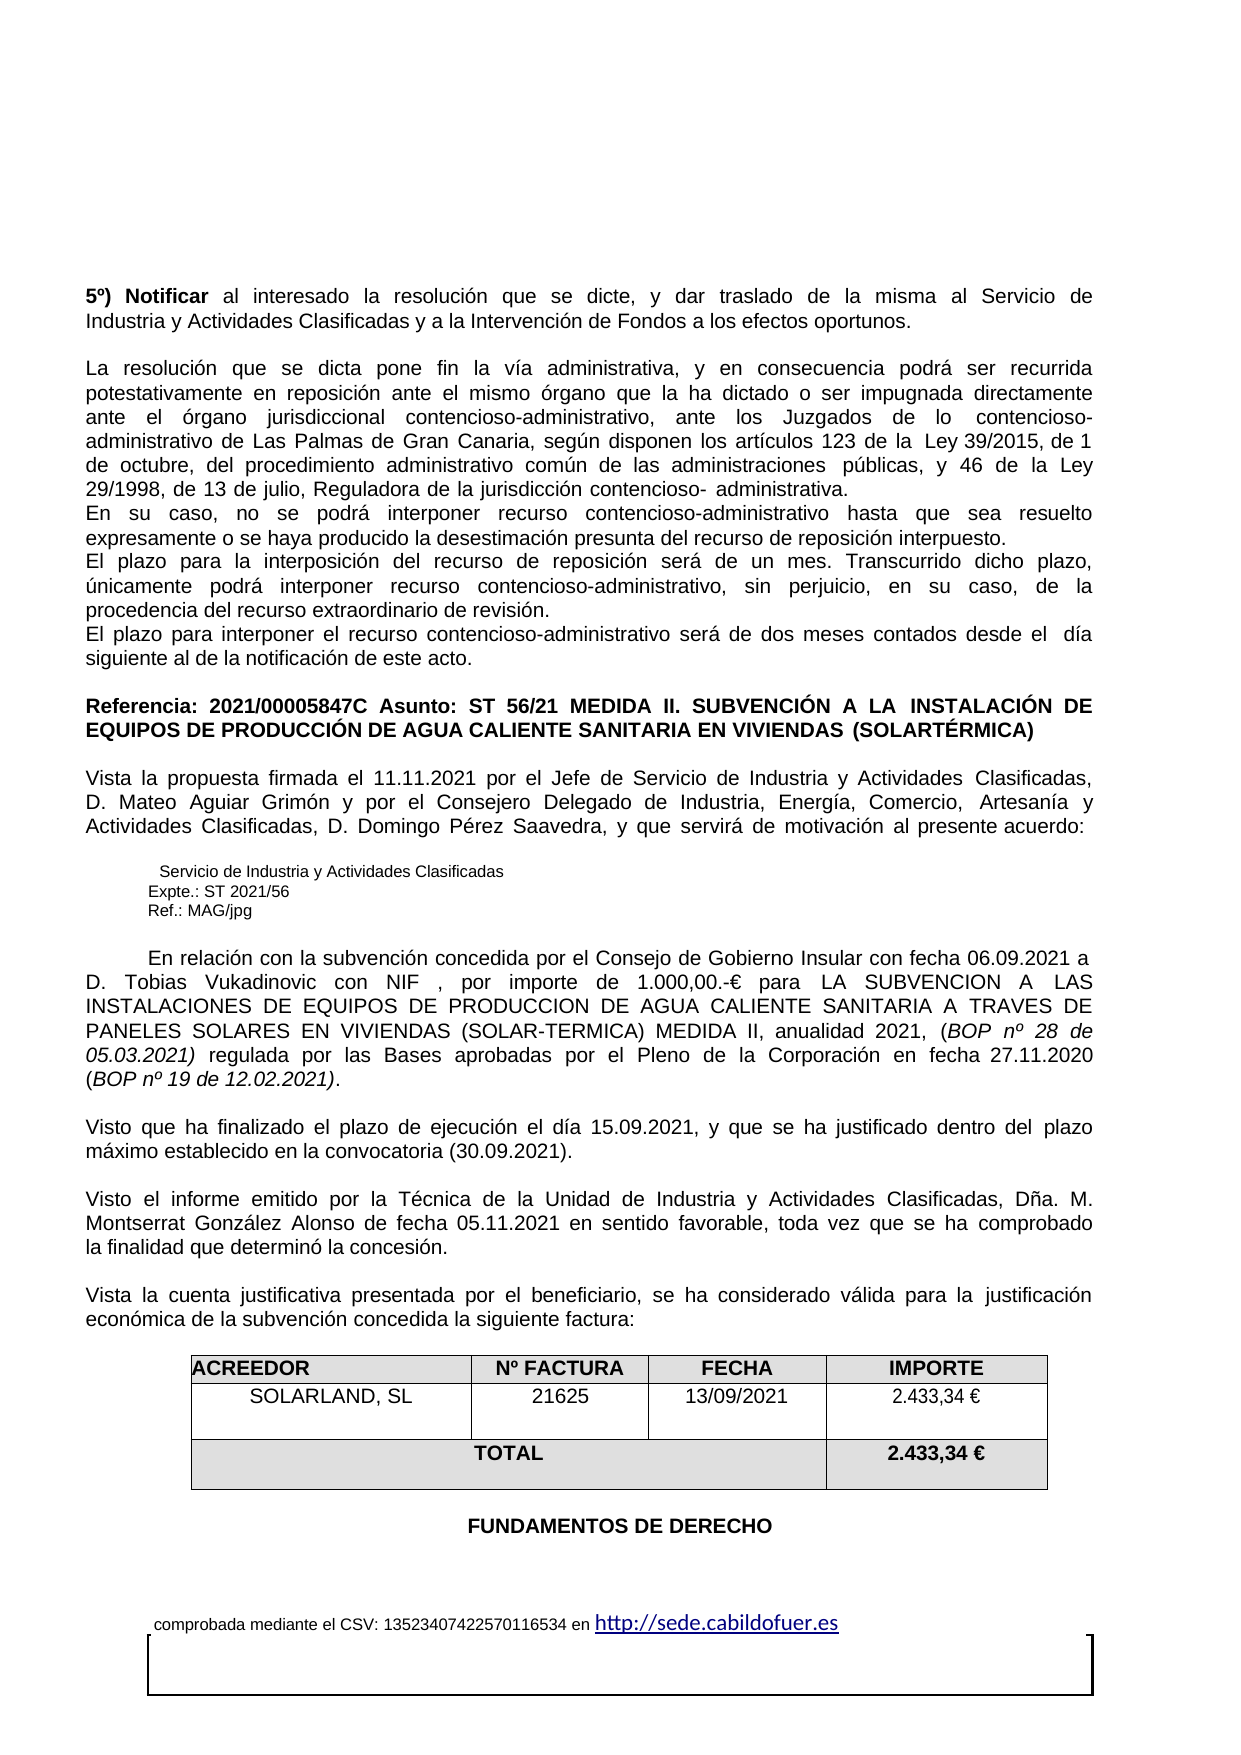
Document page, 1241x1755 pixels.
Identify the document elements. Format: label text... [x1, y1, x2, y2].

text D. Tobias Vukadinovic con NIF , por importe de 1.000,00.-€ para LA SUBVENCION A LAS INSTALACIONES DE EQUIPOS DE PRODUCCION DE AGUA CALIENTE SANITARIA A TRAVES DE PANELES SOLARES EN VIVIENDAS (SOLAR-TERMICA) MEDIDA II, anualidad 2021, (BOP nº 28 de 05.03.2021) regulada por las Bases aprobadas por el Pleno de la Corporación en fecha 27.11.2020 (BOP nº 19 de 12.02.2021). [85, 970, 1093, 1091]
table_cell 2.433,34 € [827, 1384, 1047, 1439]
text Servicio de Industria y Actividades Clasificadas Expte.: ST 2021/56 [148, 862, 553, 901]
table_header IMPORTE [827, 1356, 1047, 1383]
text Ref.: MAG/jpg [148, 901, 1107, 920]
table_header FECHA [649, 1356, 826, 1383]
table_cell SOLARLAND, SL [192, 1384, 471, 1439]
subtitle Referencia: 2021/00005847C Asunto: ST 56/21 MEDIDA II. SUBVENCIÓN A LA INSTALACIÓN DE EQUIPOS DE PRODUCCIÓN DE AGUA CALIENTE SANITARIA EN VIVIENDAS (SOLARTÉRMICA) [85, 694, 1093, 742]
table_cell 21625 [472, 1384, 648, 1439]
text Visto el informe emitido por la Técnica de la Unidad de Industria y Actividades Clasificadas, Dña. M. Montserrat González Alonso de fecha 05.11.2021 en sentido favorable, toda vez que se ha comprobado la finalidad que determinó la concesión. [85, 1187, 1093, 1259]
table_cell 2.433,34 € [827, 1440, 1047, 1489]
text 5º) Notificar al interesado la resolución que se dicte, y dar traslado de la misma al Servicio de Industria y Actividades Clasificadas y a la Intervención de Fondos a los efectos oportunos. [85, 284, 1093, 332]
table_cell 13/09/2021 [649, 1384, 826, 1439]
text Vista la propuesta firmada el 11.11.2021 por el Jefe de Servicio de Industria y Actividades Clasificadas, D. Mateo Aguiar Grimón y por el Consejero Delegado de Industria, Energía, Comercio, Artesanía y Actividades Clasificadas, D. Domingo Pérez Saavedra, y que servirá de motivación al presente acuerdo: [85, 766, 1093, 838]
text El plazo para la interposición del recurso de reposición será de un mes. Transcurrido dicho plazo, únicamente podrá interponer recurso contencioso-administrativo, sin perjuicio, en su caso, de la procedencia del recurso extraordinario de revisión. [85, 549, 1093, 622]
text En relación con la subvención concedida por el Consejo de Gobierno Insular con fecha 06.09.2021 a [148, 946, 1107, 970]
text Vista la cuenta justificativa presentada por el beneficiario, se ha considerado válida para la justificación económica de la subvención concedida la siguiente factura: [85, 1283, 1093, 1331]
text El plazo para interponer el recurso contencioso-administrativo será de dos meses contados desde el día siguiente al de la notificación de este acto. [85, 622, 1093, 670]
table_cell TOTAL [192, 1440, 826, 1489]
table_header ACREEDOR [192, 1356, 471, 1383]
text La resolución que se dicta pone fin la vía administrativa, y en consecuencia podrá ser recurrida potestativamente en reposición ante el mismo órgano que la ha dictado o ser impugnada directamente ante el órgano jurisdiccional contencioso-administrativo, ante los Juzgados de lo contencioso-administrativo de Las Palmas de Gran Canaria, según disponen los artículos 123 de la Ley 39/2015, de 1 de octubre, del procedimiento administrativo común de las administraciones públicas, y 46 de la Ley 29/1998, de 13 de julio, Reguladora de la jurisdicción contencioso- administrativa. [85, 356, 1093, 501]
text En su caso, no se podrá interponer recurso contencioso-administrativo hasta que sea resuelto expresamente o se haya producido la desestimación presunta del recurso de reposición interpuesto. [85, 501, 1093, 549]
table_header Nº FACTURA [472, 1356, 648, 1383]
text Visto que ha finalizado el plazo de ejecución el día 15.09.2021, y que se ha justificado dentro del plazo máximo establecido en la convocatoria (30.09.2021). [85, 1114, 1093, 1163]
subtitle FUNDAMENTOS DE DERECHO [467, 1514, 1107, 1538]
